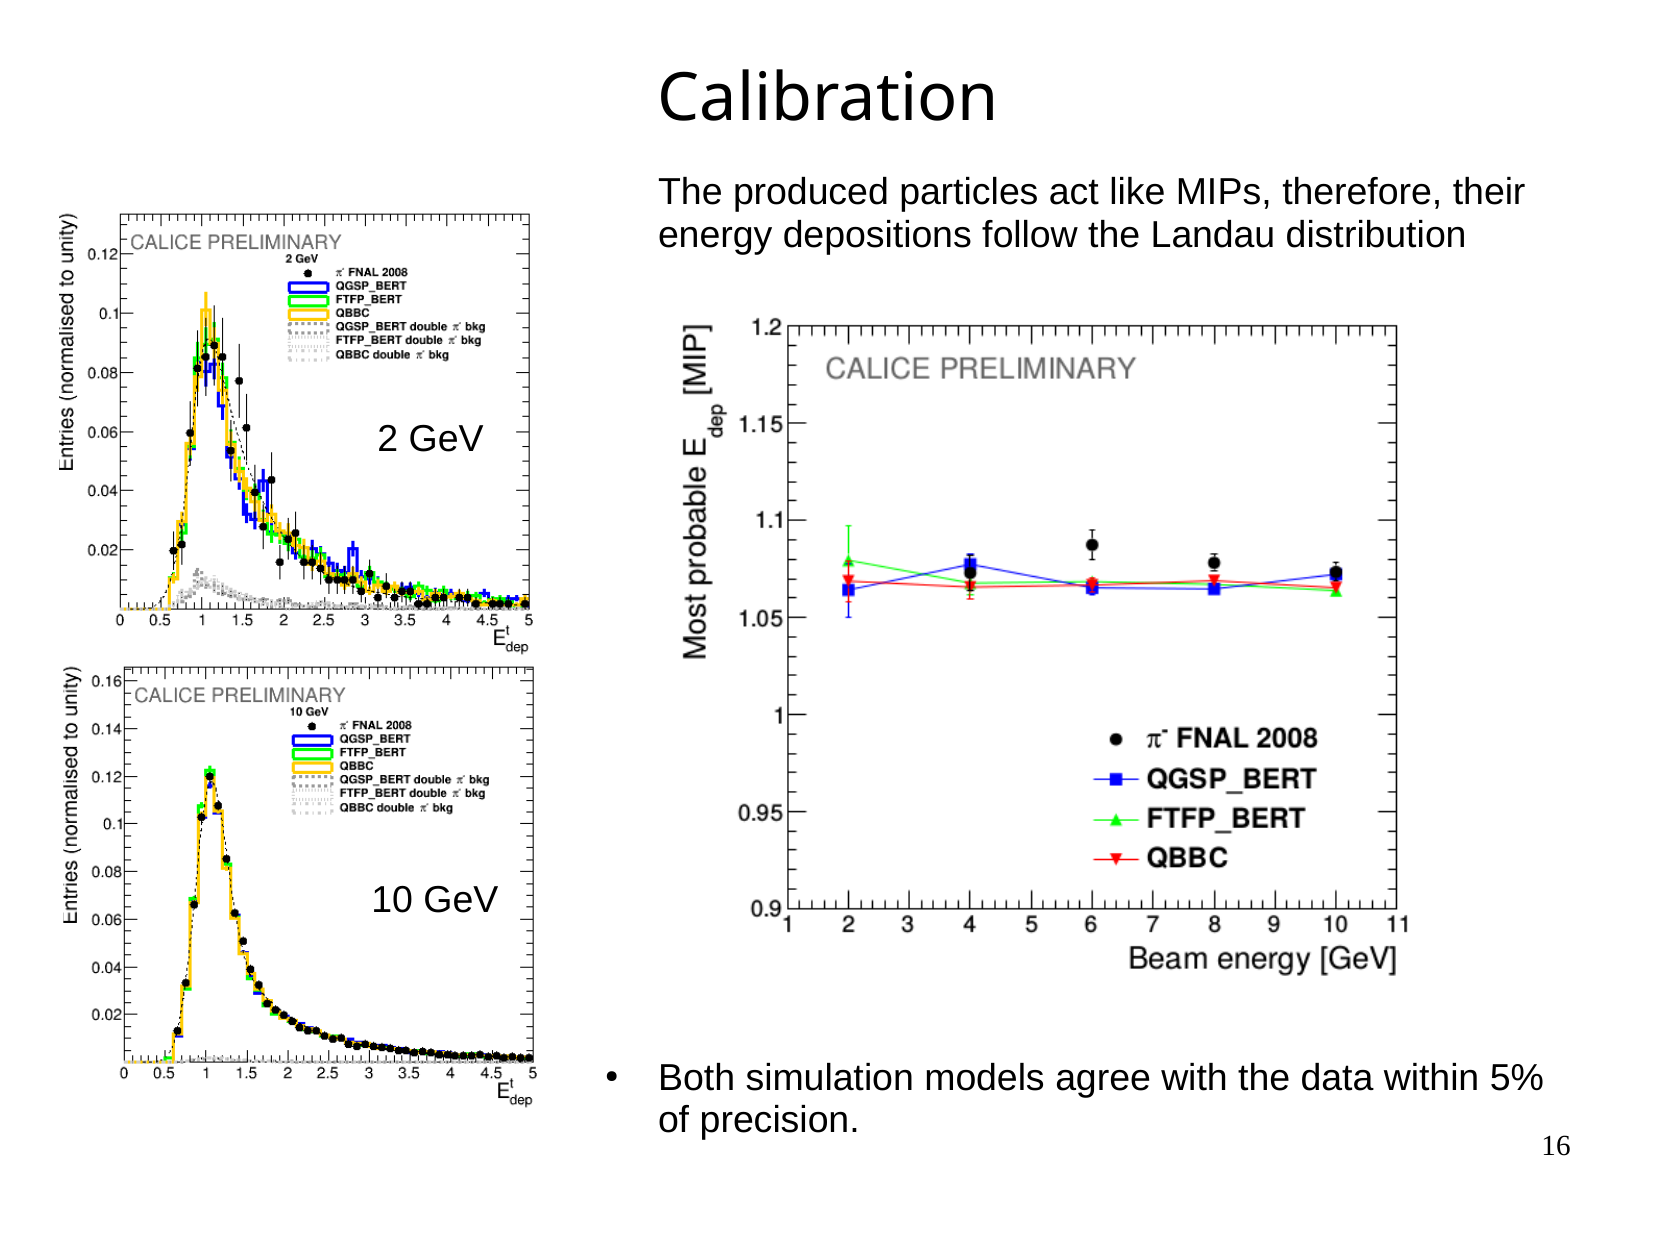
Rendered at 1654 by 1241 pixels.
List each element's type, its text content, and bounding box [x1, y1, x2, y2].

picture [677, 330, 1469, 978]
text_box 2 GeV [362, 410, 499, 468]
text_box 10 GeV [356, 870, 514, 928]
list The produced particles act like MIPs, therefore, their energy depositions follow the Landau distribution [587, 171, 1571, 330]
title Calibration [85, 52, 1571, 138]
list Both simulation models agree with the data within 5% of precision. [587, 1056, 1571, 1216]
picture [59, 168, 548, 1109]
